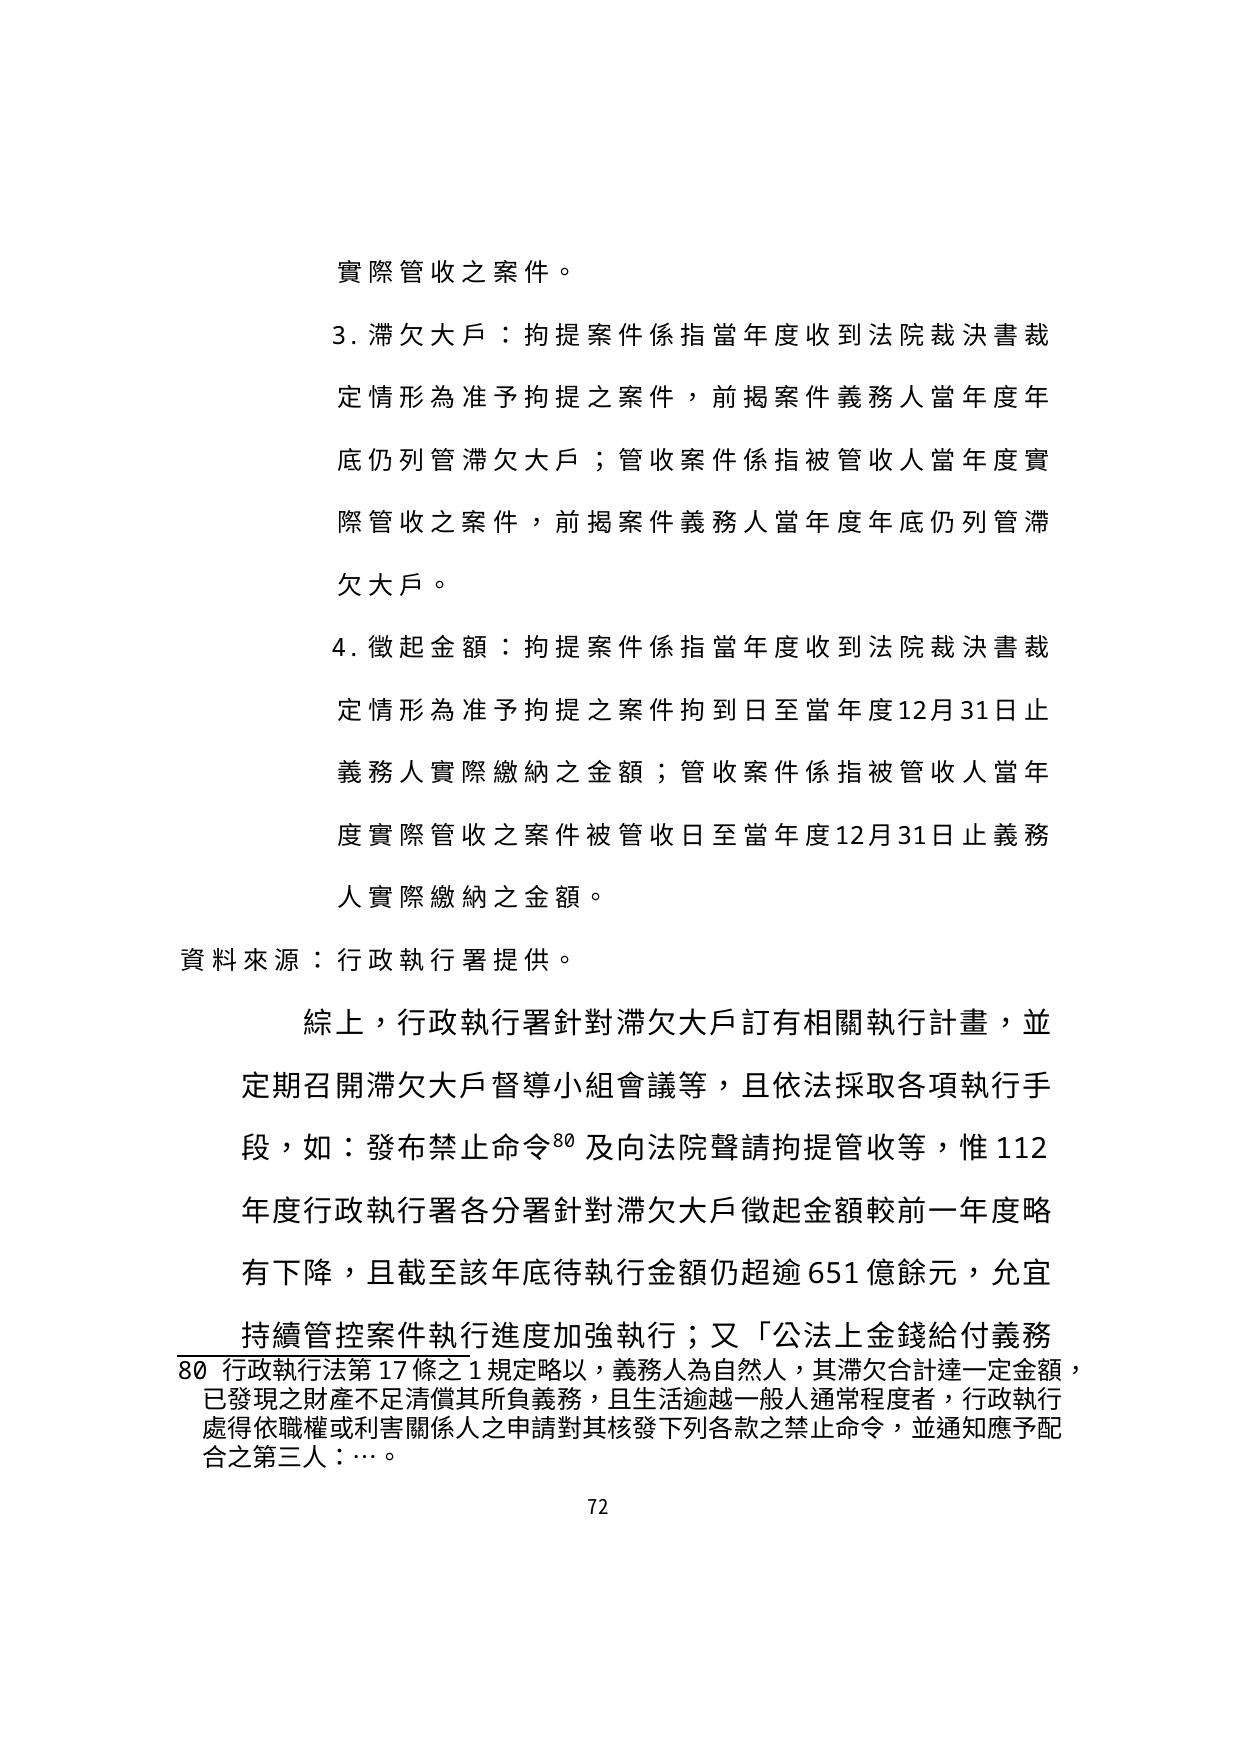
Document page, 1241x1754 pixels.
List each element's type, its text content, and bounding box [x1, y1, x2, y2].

text 行政執行法第17條之1規定略以，義務人為自然人，其滯欠合計達一定金額，已發現之財產不足清償其所負義務，且生活逾越一般人通常程度者，行政執行處得依職權或利害關係人之申請對其核發下列各款之禁止命令，並通知應予配合之第三人：…。 [177, 1356, 1063, 1473]
text 3.滯欠大戶：拘提案件係指當年度收到法院裁決書裁定情形為准予拘提之案件，前揭案件義務人當年度年底仍列管滯欠大戶；管收案件係指被管收人當年度實際管收之案件，前揭案件義務人當年度年底仍列管滯欠大戶。 [177, 292, 1063, 604]
text 綜上，行政執行署針對滯欠大戶訂有相關執行計畫，並定期召開滯欠大戶督導小組會議等，且依法採取各項執行手段，如：發布禁止命令及向法院聲請拘提管收等，惟112年度行政執行署各分署針對滯欠大戶徵起金額較前一年度略有下降，且截至該年底待執行金額仍超逾651億餘元，允宜持續管控案件執行進度加強執行；又「公法上金錢給付義務 [236, 979, 1063, 1354]
text 實際管收之案件。 [177, 229, 1063, 292]
text 4.徵起金額：拘提案件係指當年度收到法院裁決書裁定情形為准予拘提之案件拘到日至當年度12月31日止義務人實際繳納之金額；管收案件係指被管收人當年度實際管收之案件被管收日至當年度12月31日止義務人實際繳納之金額。 [177, 604, 1063, 917]
text 資料來源：行政執行署提供。 [177, 917, 1063, 979]
